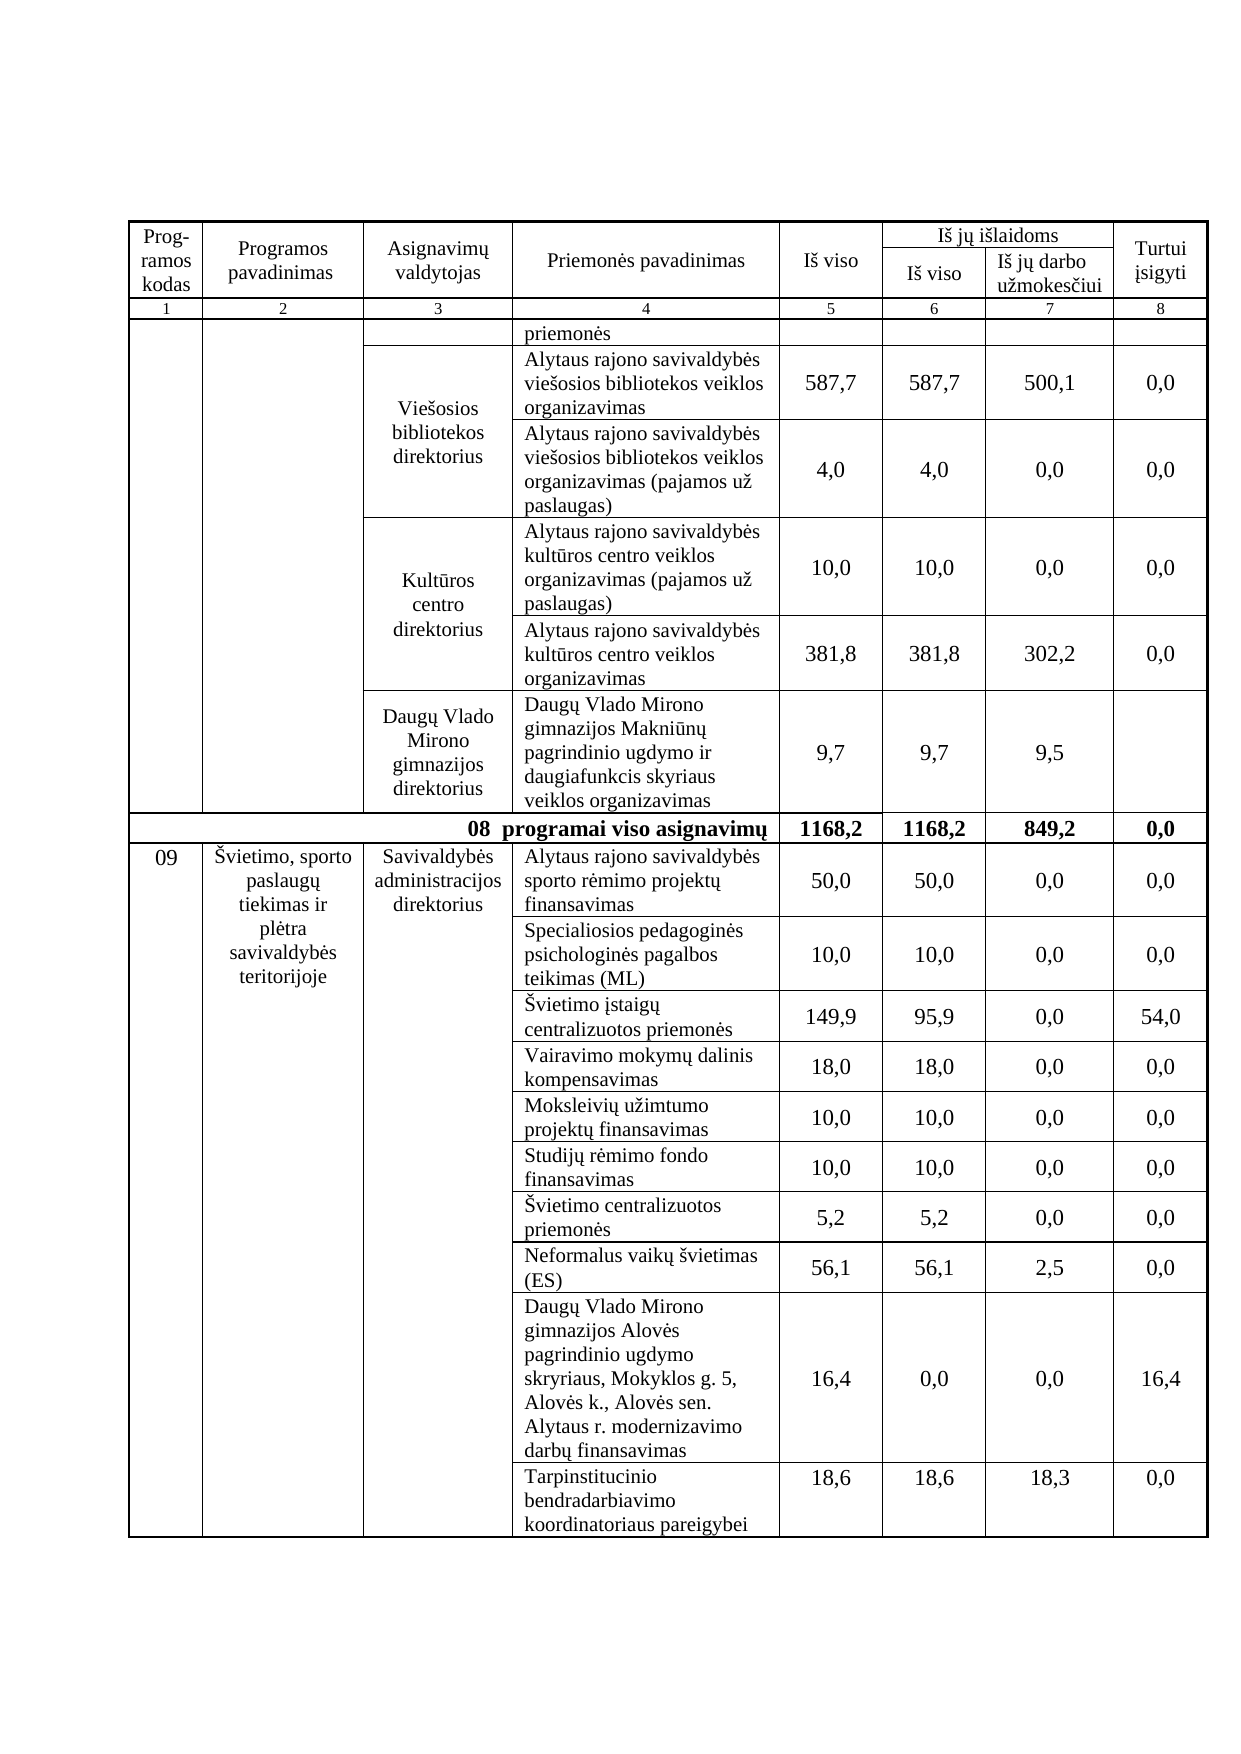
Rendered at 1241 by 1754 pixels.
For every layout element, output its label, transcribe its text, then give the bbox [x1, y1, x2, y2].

table_cell Vairavimo mokymų dalinis kompensavimas [513, 1042, 779, 1091]
table_cell Alytaus rajono savivaldybės viešosios bibliotekos veiklos organizavimas [513, 346, 779, 419]
table_cell 0,0 [986, 991, 1113, 1041]
table_cell 18,3 [986, 1463, 1113, 1536]
table_cell Iš jų darbo užmokesčiui [986, 248, 1113, 297]
table_header Iš jų išlaidoms [883, 223, 1113, 247]
table_header Asignavimų valdytojas [364, 223, 512, 297]
table_cell Švietimo, sporto paslaugų tiekimas ir plėtra savivaldybės teritorijoje [203, 844, 363, 1536]
table_cell Moksleivių užimtumo projektų finansavimas [513, 1092, 779, 1141]
table_cell 149,9 [780, 991, 882, 1041]
table_cell 56,1 [780, 1243, 882, 1292]
table_cell [364, 320, 512, 344]
table_cell 0,0 [986, 420, 1113, 517]
table_cell 0,0 [986, 1092, 1113, 1141]
table_cell Tarpinstitucinio bendradarbiavimo koordinatoriaus pareigybei [513, 1463, 779, 1536]
table_cell 381,8 [780, 616, 882, 690]
table_cell 1 [130, 299, 202, 318]
table_cell Alytaus rajono savivaldybės kultūros centro veiklos organizavimas [513, 616, 779, 690]
table_cell 0,0 [883, 1293, 985, 1462]
table_cell 18,6 [780, 1463, 882, 1536]
table_cell Daugų Vlado Mirono gimnazijos Alovės pagrindinio ugdymo skryriaus, Mokyklos g. 5, Alovės k., Alovės sen. Alytaus r. modernizavimo darbų finansavimas [513, 1293, 779, 1462]
table_cell 0,0 [1114, 917, 1206, 990]
table_cell 4,0 [883, 420, 985, 517]
table_cell 0,0 [1114, 1092, 1206, 1141]
table_cell 10,0 [780, 1092, 882, 1141]
table_cell 10,0 [883, 518, 985, 615]
table_cell 9,5 [986, 691, 1113, 812]
table_cell 95,9 [883, 991, 985, 1041]
table_cell 8 [1114, 299, 1206, 318]
table_cell 5,2 [780, 1192, 882, 1241]
table_cell 18,0 [883, 1042, 985, 1091]
table_cell priemonės [513, 320, 779, 344]
table_cell 0,0 [1114, 813, 1206, 842]
table_header Priemonės pavadinimas [513, 223, 779, 297]
table_cell 0,0 [1114, 1142, 1206, 1191]
table_cell 56,1 [883, 1243, 985, 1292]
table_cell 0,0 [986, 1042, 1113, 1091]
table_cell 4 [513, 299, 779, 318]
table_cell 10,0 [780, 518, 882, 615]
table_cell Iš viso [883, 248, 985, 297]
table_cell 10,0 [780, 917, 882, 990]
table_cell Specialiosios pedagoginės psichologinės pagalbos teikimas (ML) [513, 917, 779, 990]
table_cell 16,4 [1114, 1293, 1206, 1462]
table_cell [780, 320, 882, 344]
table_cell Daugų Vlado Mirono gimnazijos Makniūnų pagrindinio ugdymo ir daugiafunkcis skyriaus veiklos organizavimas [513, 691, 779, 812]
table_cell [1114, 691, 1206, 812]
table_cell 18,6 [883, 1463, 985, 1536]
table_cell 0,0 [986, 917, 1113, 990]
table_cell [986, 320, 1113, 344]
table_cell 9,7 [883, 691, 985, 812]
table_cell 9,7 [780, 691, 882, 812]
table_cell 0,0 [1114, 346, 1206, 419]
table_cell [130, 320, 202, 812]
table_cell 0,0 [986, 844, 1113, 916]
table_cell [883, 320, 985, 344]
table_cell 587,7 [780, 346, 882, 419]
table_cell Studijų rėmimo fondo finansavimas [513, 1142, 779, 1191]
table_cell 302,2 [986, 616, 1113, 690]
table_cell 500,1 [986, 346, 1113, 419]
table_header Prog-ramos kodas [130, 223, 202, 297]
table_cell 10,0 [883, 1092, 985, 1141]
table_cell 587,7 [883, 346, 985, 419]
table_cell 849,2 [986, 813, 1113, 842]
table_cell 54,0 [1114, 991, 1206, 1041]
table_cell 10,0 [883, 1142, 985, 1191]
table_cell Viešosios bibliotekos direktorius [364, 346, 512, 517]
table_cell 10,0 [780, 1142, 882, 1191]
table_cell Alytaus rajono savivaldybės kultūros centro veiklos organizavimas (pajamos už paslaugas) [513, 518, 779, 615]
table_cell [1114, 320, 1206, 344]
table_header Iš viso [780, 223, 882, 297]
table_cell 0,0 [1114, 420, 1206, 517]
table_cell 08 programai viso asignavimų [130, 814, 779, 842]
table_cell 5 [780, 299, 882, 318]
table_cell 10,0 [883, 917, 985, 990]
table_cell Savivaldybės administracijos direktorius [364, 844, 512, 1536]
table_cell 5,2 [883, 1192, 985, 1241]
table_cell 50,0 [780, 844, 882, 916]
table_cell Alytaus rajono savivaldybės sporto rėmimo projektų finansavimas [513, 844, 779, 916]
table_cell 0,0 [1114, 1042, 1206, 1091]
table_cell Švietimo įstaigų centralizuotos priemonės [513, 991, 779, 1041]
table_cell 50,0 [883, 844, 985, 916]
table_cell Daugų Vlado Mirono gimnazijos direktorius [364, 691, 512, 812]
table_cell 0,0 [986, 1142, 1113, 1191]
table_cell 0,0 [1114, 844, 1206, 916]
table_cell 0,0 [986, 518, 1113, 615]
table_cell 0,0 [1114, 616, 1206, 690]
table_cell 09 [130, 844, 202, 1536]
table_cell 3 [364, 299, 512, 318]
table_cell 16,4 [780, 1293, 882, 1462]
table_cell 0,0 [986, 1293, 1113, 1462]
table_cell 0,0 [1114, 518, 1206, 615]
table_cell 381,8 [883, 616, 985, 690]
table_cell Neformalus vaikų švietimas (ES) [513, 1243, 779, 1292]
table_cell 1168,2 [883, 813, 985, 842]
table_cell Kultūros centro direktorius [364, 518, 512, 690]
table_cell 0,0 [1114, 1243, 1206, 1292]
table_cell Švietimo centralizuotos priemonės [513, 1192, 779, 1241]
table_cell 2 [203, 299, 363, 318]
table_cell Alytaus rajono savivaldybės viešosios bibliotekos veiklos organizavimas (pajamos už paslaugas) [513, 420, 779, 517]
table_cell 7 [986, 299, 1113, 318]
table_cell 1168,2 [780, 814, 882, 842]
table_cell 0,0 [1114, 1192, 1206, 1241]
table_header Turtui įsigyti [1114, 223, 1206, 297]
table_header Programos pavadinimas [203, 223, 363, 297]
table_cell 6 [883, 299, 985, 318]
table_cell [203, 320, 363, 812]
table_cell 18,0 [780, 1042, 882, 1091]
table_cell 2,5 [986, 1243, 1113, 1292]
table_cell 0,0 [1114, 1463, 1206, 1536]
table_cell 0,0 [986, 1192, 1113, 1241]
table_cell 4,0 [780, 420, 882, 517]
